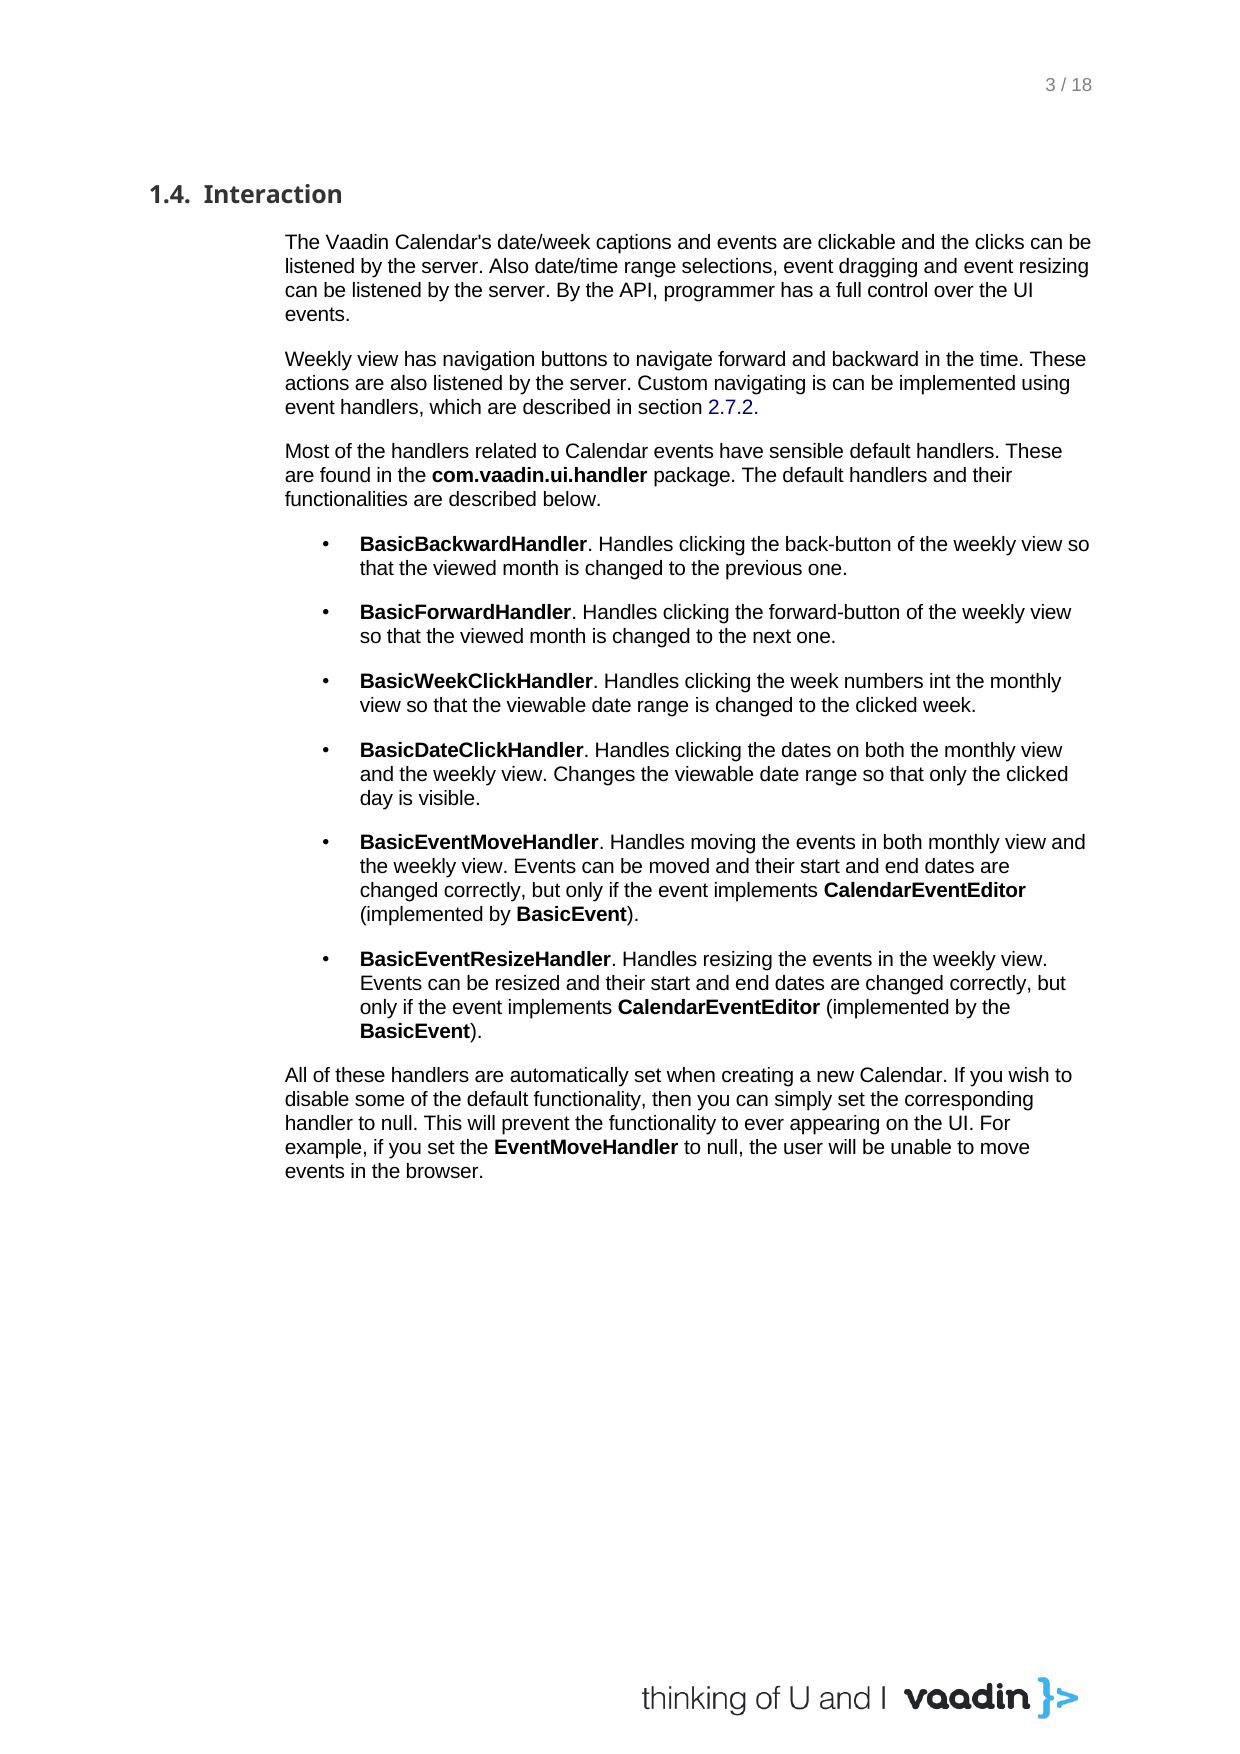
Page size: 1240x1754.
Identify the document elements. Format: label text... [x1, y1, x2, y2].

text All of these handlers are automatically set when creating a new Calendar. If you wish to disable some of the default functionality, then you can simply set the corresponding handler to null. This will prevent the functionality to ever appearing on the UI. For example, if you set the EventMoveHandler to null, the user will be unable to move events in the browser. [284, 1063, 1092, 1183]
text Most of the handlers related to Calendar events have sensible default handlers. These are found in the com.vaadin.ui.handler package. The default handlers and their functionalities are described below. [284, 439, 1092, 511]
list BasicForwardHandler. Handles clicking the forward-button of the weekly view so that the viewed month is changed to the next one. [322, 600, 1092, 648]
text The Vaadin Calendar's date/week captions and events are clickable and the clicks can be listened by the server. Also date/time range selections, event dragging and event resizing can be listened by the server. By the API, programmer has a full control over the UI events. [284, 230, 1092, 326]
list BasicEventResizeHandler. Handles resizing the events in the weekly view. Events can be resized and their start and end dates are changed correctly, but only if the event implements CalendarEventEditor (implemented by the BasicEvent). [322, 947, 1092, 1043]
list BasicBackwardHandler. Handles clicking the back-button of the weekly view so that the viewed month is changed to the previous one. [322, 532, 1092, 579]
list BasicDateClickHandler. Handles clicking the dates on both the monthly view and the weekly view. Changes the viewable date range so that only the clicked day is visible. [322, 737, 1092, 809]
picture [641, 1673, 1081, 1721]
subtitle Interaction [149, 177, 1092, 211]
list BasicWeekClickHandler. Handles clicking the week numbers int the monthly view so that the viewable date range is changed to the clicked week. [322, 669, 1092, 717]
list BasicEventMoveHandler. Handles moving the events in both monthly view and the weekly view. Events can be moved and their start and end dates are changed correctly, but only if the event implements CalendarEventEditor (implemented by BasicEvent). [322, 830, 1092, 926]
text Weekly view has navigation buttons to navigate forward and backward in the time. These actions are also listened by the server. Custom navigating is can be implemented using event handlers, which are described in section 2.7.2. [284, 347, 1092, 418]
